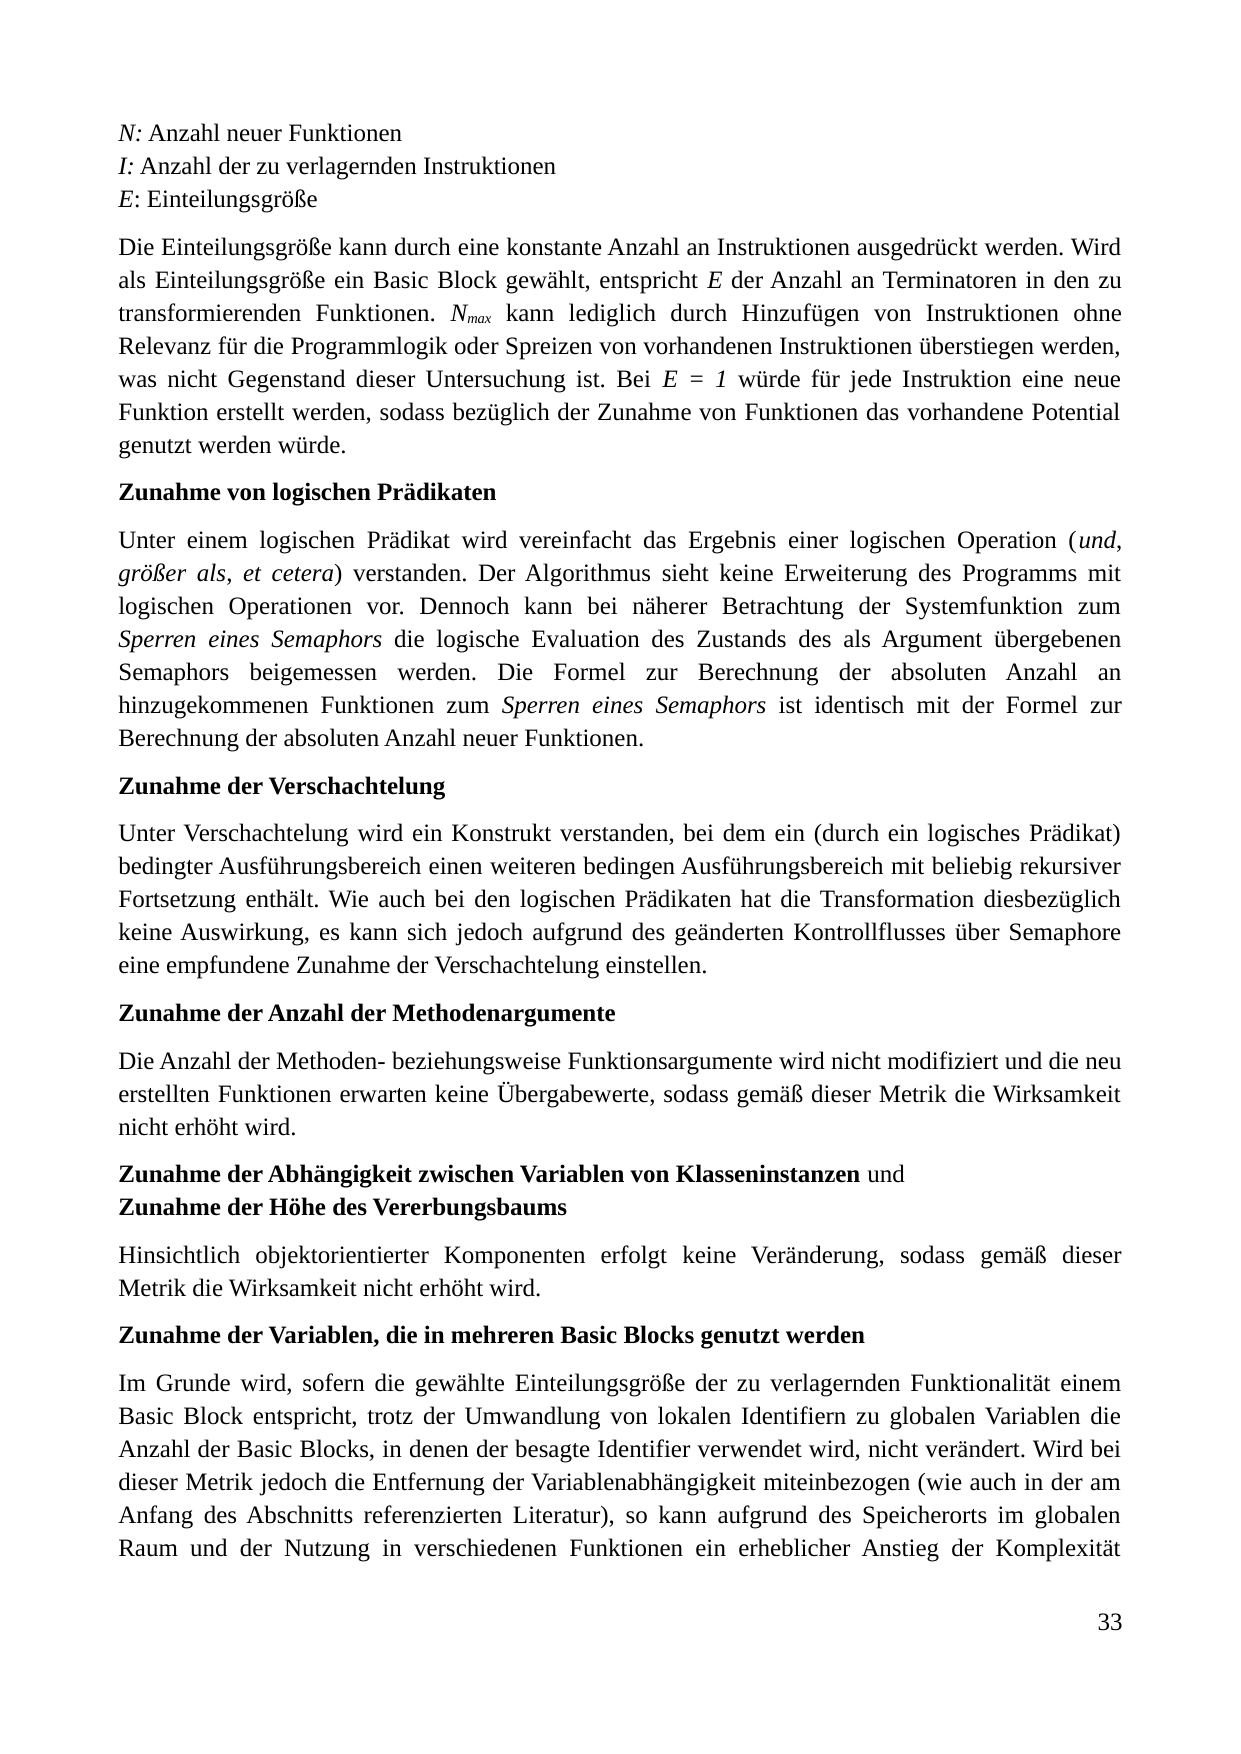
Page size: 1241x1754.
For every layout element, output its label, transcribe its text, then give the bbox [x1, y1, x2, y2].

text Die Anzahl der Methoden- beziehungsweise Funktionsargumente wird nicht modifiziert und die neu erstellten Funktionen erwarten keine Übergabewerte, sodass gemäß dieser Metrik die Wirksamkeit nicht erhöht wird. [118, 1046, 1122, 1141]
text Zunahme der Abhängigkeit zwischen Variablen von Klasseninstanzen und Zunahme der Höhe des Vererbungsbaums [118, 1159, 1122, 1221]
text Im Grunde wird, sofern die gewählte Einteilungsgröße der zu verlagernden Funktionalität einem Basic Block entspricht, trotz der Umwandlung von lokalen Identifiern zu globalen Variablen die Anzahl der Basic Blocks, in denen der besagte Identifier verwendet wird, nicht verändert. Wird bei dieser Metrik jedoch die Entfernung der Variablenabhängigkeit miteinbezogen (wie auch in der am Anfang des Abschnitts referenzierten Literatur), so kann aufgrund des Speicherorts im globalen Raum und der Nutzung in verschiedenen Funktionen ein erheblicher Anstieg der Komplexität [118, 1368, 1122, 1562]
text Unter einem logischen Prädikat wird vereinfacht das Ergebnis einer logischen Operation (und, größer als, et cetera) verstanden. Der Algorithmus sieht keine Erweiterung des Programms mit logischen Operationen vor. Dennoch kann bei näherer Betrachtung der Systemfunktion zum Sperren eines Semaphors die logische Evaluation des Zustands des als Argument übergebenen Semaphors beigemessen werden. Die Formel zur Berechnung der absoluten Anzahl an hinzugekommenen Funktionen zum Sperren eines Semaphors ist identisch mit der Formel zur Berechnung der absoluten Anzahl neuer Funktionen. [118, 525, 1122, 752]
text Hinsichtlich objektorientierter Komponenten erfolgt keine Veränderung, sodass gemäß dieser Metrik die Wirksamkeit nicht erhöht wird. [118, 1240, 1122, 1302]
text Zunahme der Variablen, die in mehreren Basic Blocks genutzt werden [118, 1321, 1122, 1349]
text Zunahme der Verschachtelung [118, 771, 1122, 799]
text Zunahme von logischen Prädikaten [118, 477, 1122, 506]
text Unter Verschachtelung wird ein Konstrukt verstanden, bei dem ein (durch ein logisches Prädikat) bedingter Ausführungsbereich einen weiteren bedingen Ausführungsbereich mit beliebig rekursiver Fortsetzung enthält. Wie auch bei den logischen Prädikaten hat die Transformation diesbezüglich keine Auswirkung, es kann sich jedoch aufgrund des geänderten Kontrollflusses über Semaphore eine empfundene Zunahme der Verschachtelung einstellen. [118, 818, 1122, 979]
text Die Einteilungsgröße kann durch eine konstante Anzahl an Instruktionen ausgedrückt werden. Wird als Einteilungsgröße ein Basic Block gewählt, entspricht E der Anzahl an Terminatoren in den zu transformierenden Funktionen. Nmax kann lediglich durch Hinzufügen von Instruktionen ohne Relevanz für die Programmlogik oder Spreizen von vorhandenen Instruktionen überstiegen werden, was nicht Gegenstand dieser Untersuchung ist. Bei E = 1 würde für jede Instruktion eine neue Funktion erstellt werden, sodass bezüglich der Zunahme von Funktionen das vorhandene Potential genutzt werden würde. [118, 232, 1122, 459]
text N: Anzahl neuer Funktionen I: Anzahl der zu verlagernden Instruktionen E: Einteilungsgröße [118, 118, 1122, 213]
text Zunahme der Anzahl der Methodenargumente [118, 998, 1122, 1027]
